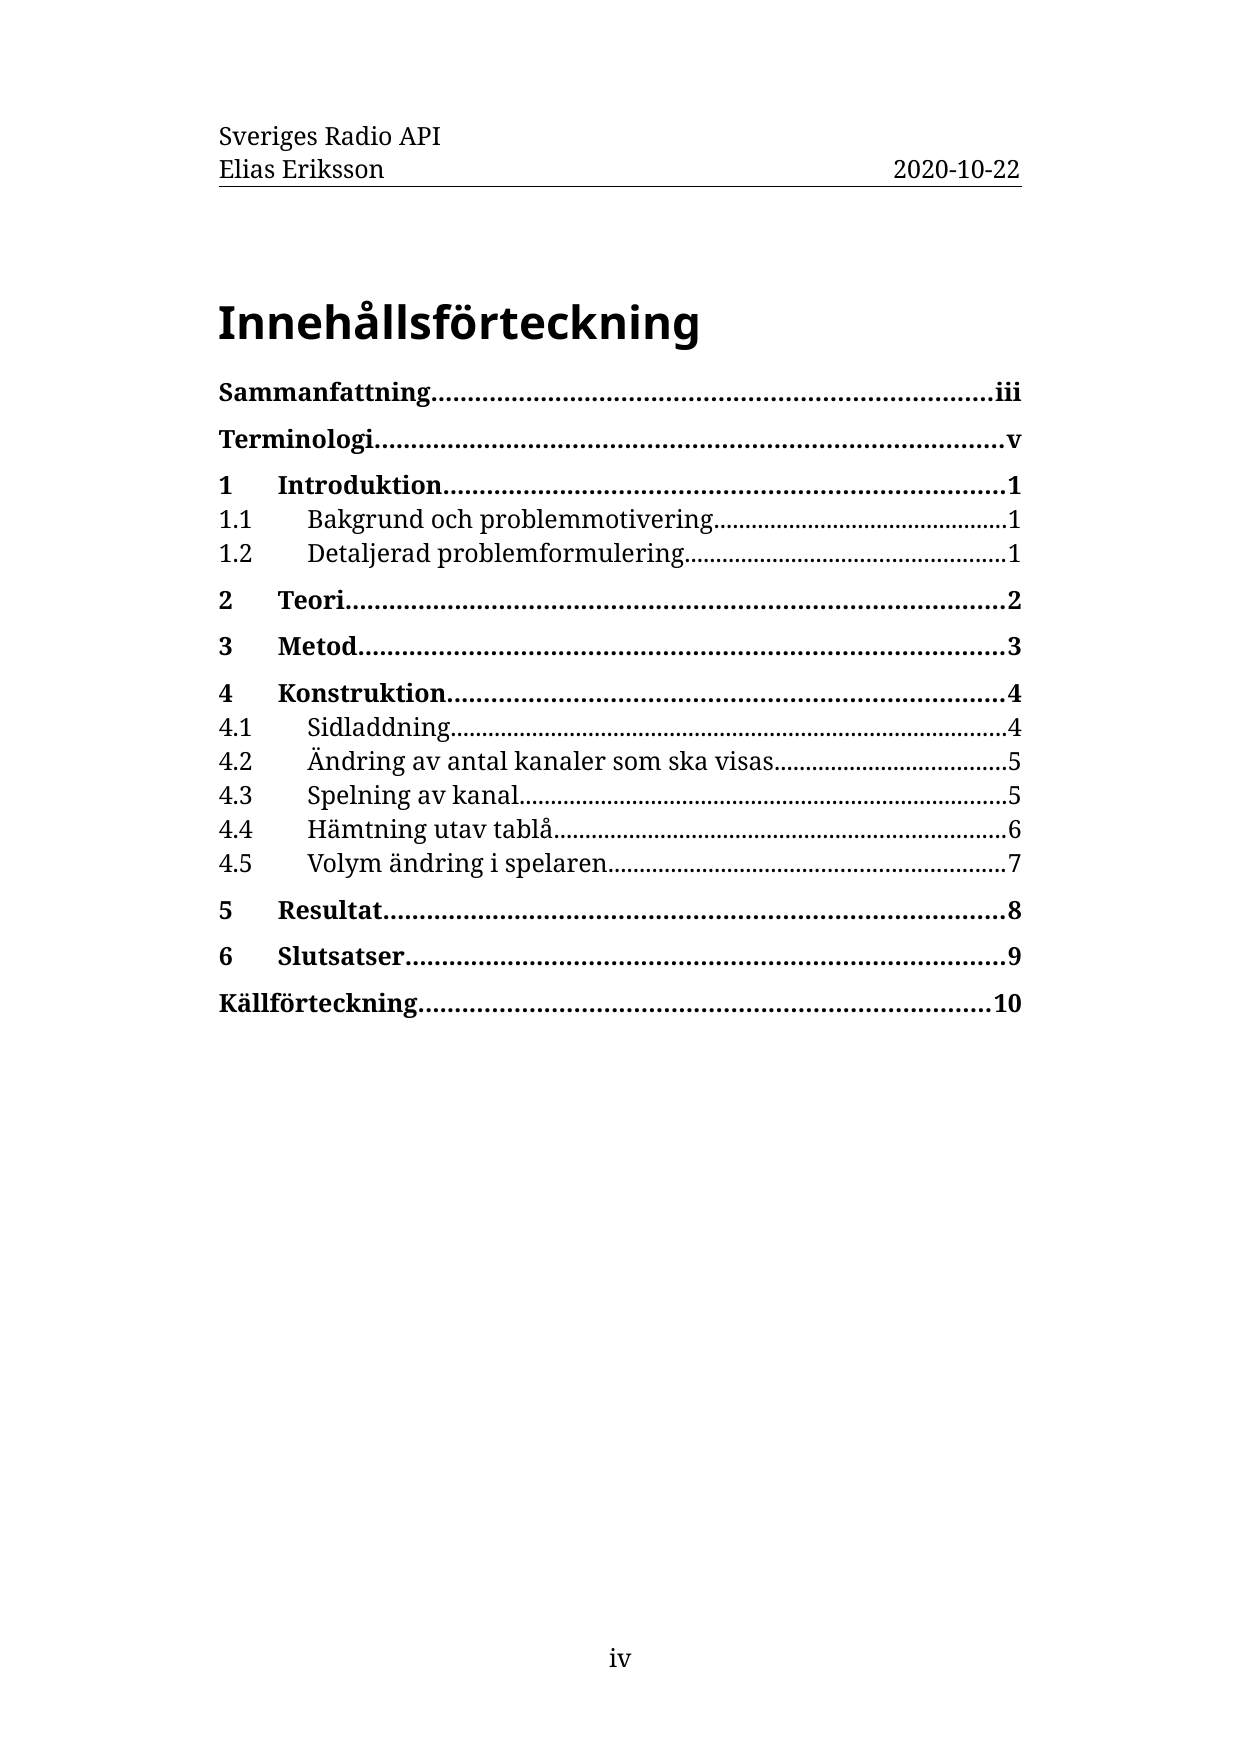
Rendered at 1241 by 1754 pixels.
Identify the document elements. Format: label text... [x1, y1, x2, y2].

text 1.1 Bakgrund och problemmotivering 1 [218, 502, 1022, 536]
text Terminologi v [218, 422, 1022, 456]
text 3 Metod 3 [218, 629, 1022, 663]
subtitle Innehållsförteckning [218, 291, 1022, 353]
text 4 Konstruktion 4 [218, 676, 1022, 709]
text 4.3 Spelning av kanal 5 [218, 778, 1022, 812]
text Källförteckning 10 [218, 985, 1022, 1019]
text 2 Teori 2 [218, 583, 1022, 617]
text 4.1 Sidladdning 4 [218, 709, 1022, 744]
text 4.2 Ändring av antal kanaler som ska visas 5 [218, 744, 1022, 778]
text Sammanfattning iii [218, 375, 1022, 409]
text 6 Slutsatser 9 [218, 939, 1022, 973]
text 5 Resultat 8 [218, 892, 1022, 926]
text 4.4 Hämtning utav tablå 6 [218, 812, 1022, 846]
text 4.5 Volym ändring i spelaren 7 [218, 846, 1022, 880]
text 1.2 Detaljerad problemformulering 1 [218, 536, 1022, 570]
text 1 Introduktion 1 [218, 468, 1022, 502]
